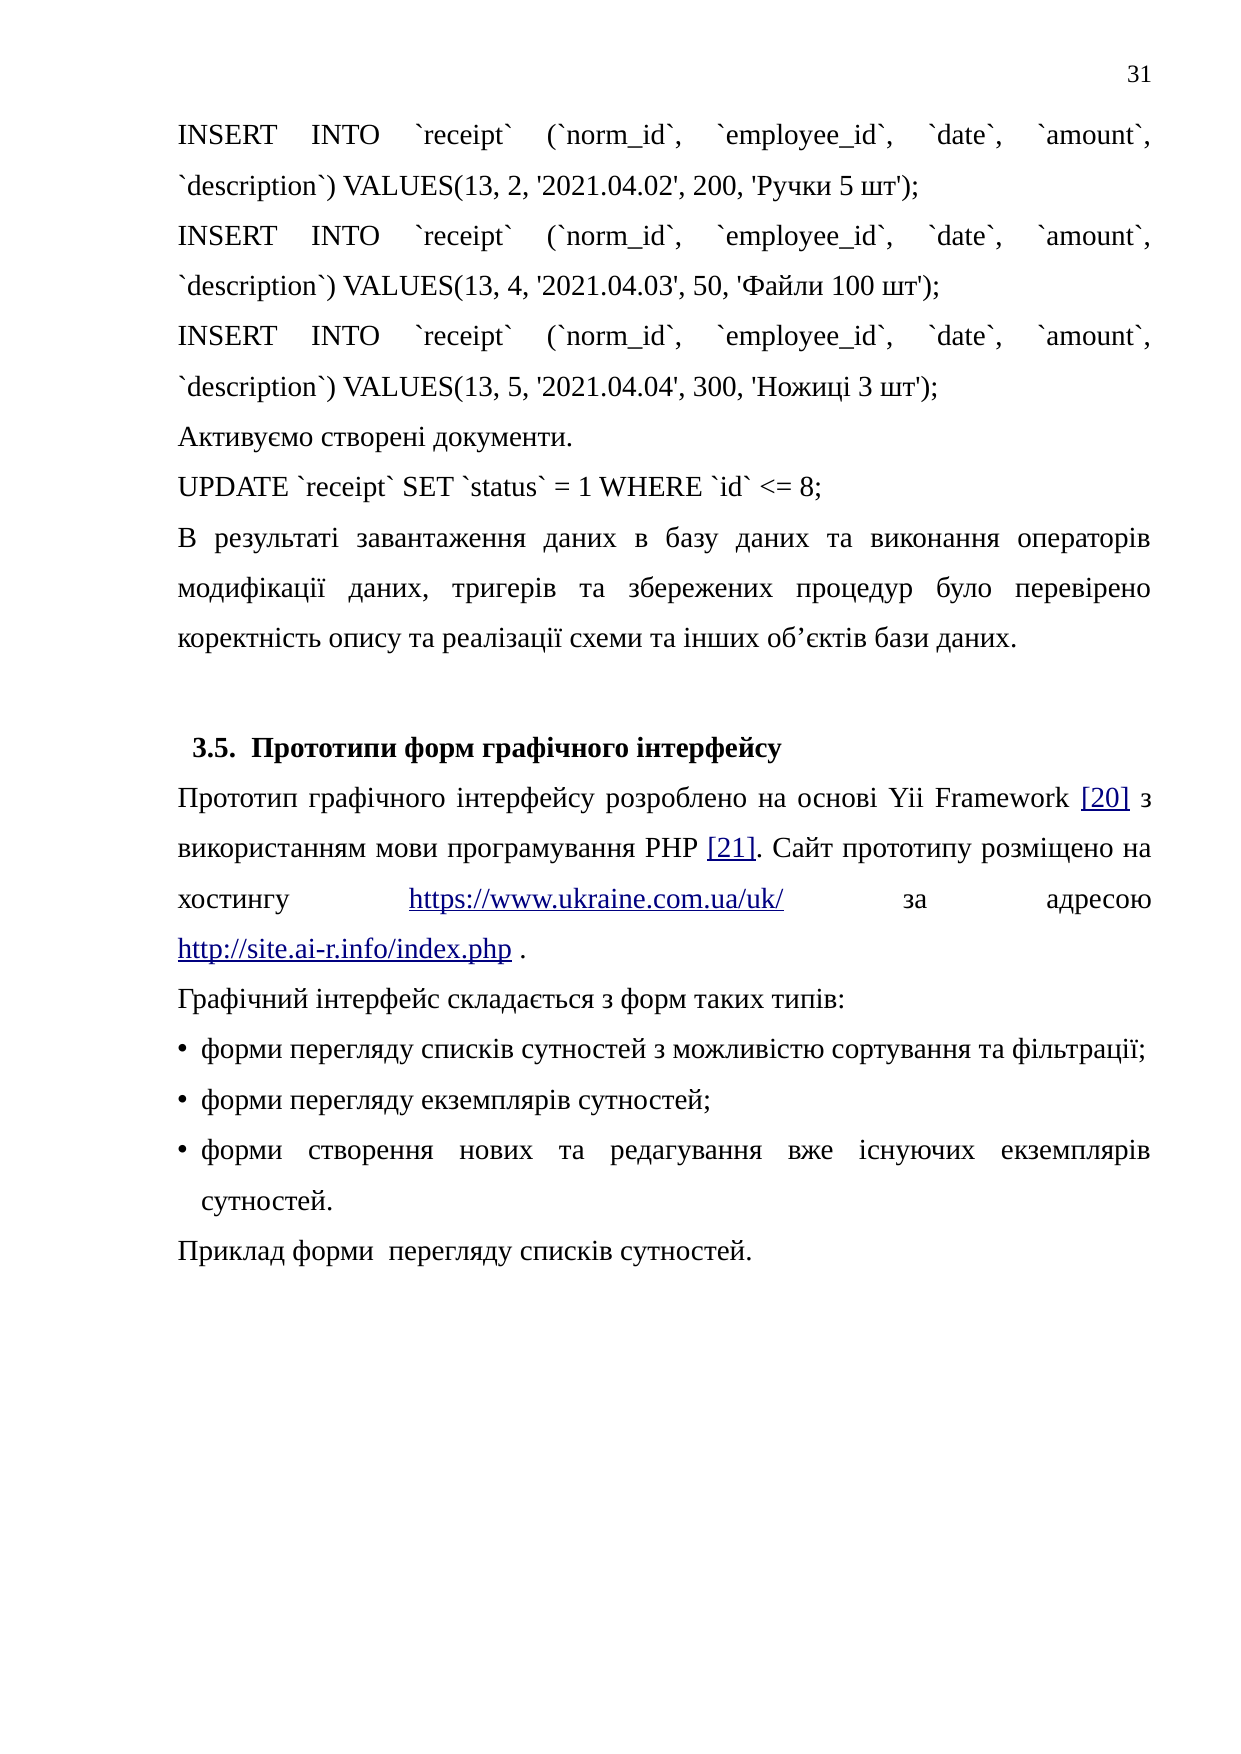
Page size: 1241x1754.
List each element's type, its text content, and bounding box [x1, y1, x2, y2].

text В результаті завантаження даних в базу даних та виконання операторів модифікації даних, тригерів та збережених процедур було перевірено коректність опису та реалізації схеми та інших об’єктів бази даних. [177, 520, 1152, 654]
subtitle Прототипи форм графічного інтерфейсу [177, 730, 1152, 763]
text UPDATE `receipt` SET `status` = 1 WHERE `id` <= 8; [177, 469, 1152, 503]
text INSERT INTO `receipt` (`norm_id`, `employee_id`, `date`, `amount`, `description`) VALUES(13, 5, '2021.04.04', 300, 'Ножиці 3 шт'); [177, 318, 1152, 402]
text Приклад форми перегляду списків сутностей. [177, 1233, 1152, 1267]
text INSERT INTO `receipt` (`norm_id`, `employee_id`, `date`, `amount`, `description`) VALUES(13, 4, '2021.04.03', 50, 'Файли 100 шт'); [177, 218, 1152, 302]
list форми перегляду екземплярів сутностей; [177, 1082, 1152, 1116]
text Прототип графічного інтерфейсу розроблено на основі Yii Framework [20] з використанням мови програмування PHP [21]. Сайт прототипу розміщено на хостингу https://www.ukraine.com.ua/uk/ за адресою http://site.ai-r.info/index.php . [177, 780, 1152, 964]
text Графічний інтерфейс складається з форм таких типів: [177, 981, 1152, 1015]
list форми перегляду списків сутностей з можливістю сортування та фільтрації; [177, 1032, 1152, 1065]
text INSERT INTO `receipt` (`norm_id`, `employee_id`, `date`, `amount`, `description`) VALUES(13, 2, '2021.04.02', 200, 'Ручки 5 шт'); [177, 117, 1152, 201]
list форми створення нових та редагування вже існуючих екземплярів сутностей. [177, 1132, 1152, 1216]
text Активуємо створені документи. [177, 419, 1152, 453]
